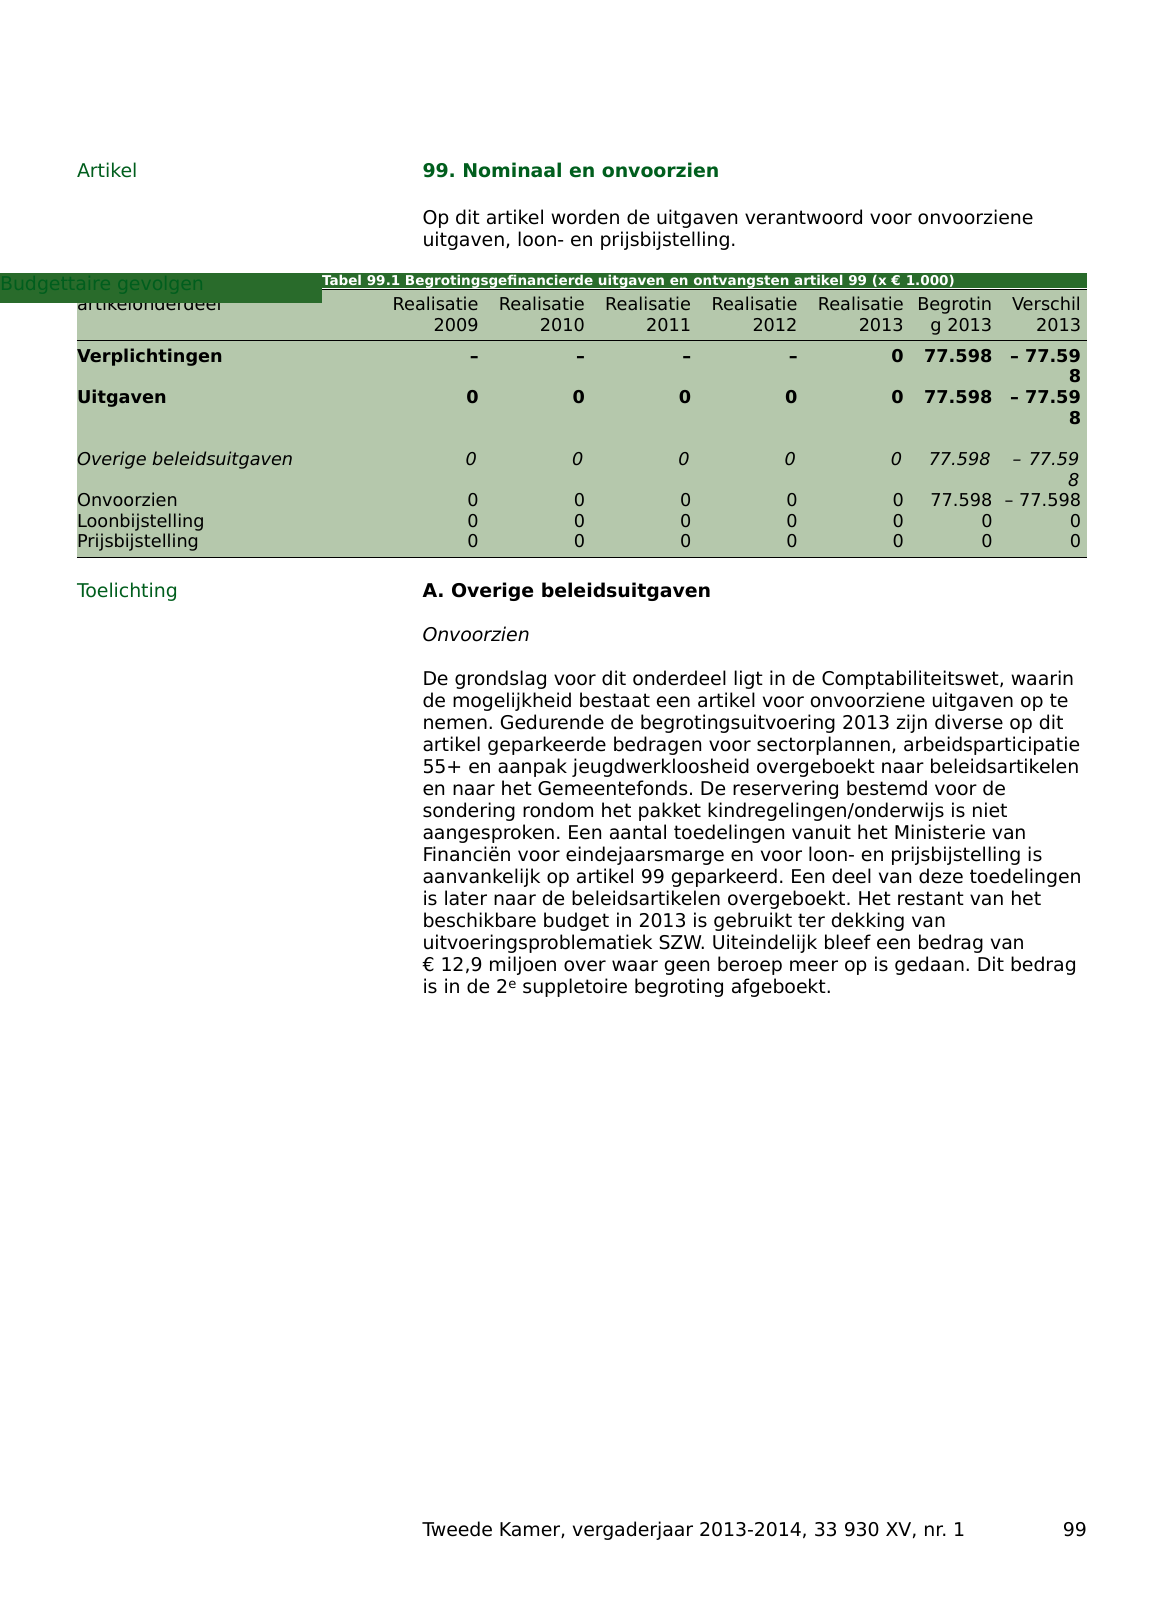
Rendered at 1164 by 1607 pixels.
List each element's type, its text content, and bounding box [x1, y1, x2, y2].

table_cell 0 [484, 490, 591, 511]
table_cell 0 [909, 511, 998, 531]
table_cell [998, 428, 1087, 449]
table_cell Loonbijstelling [77, 511, 378, 531]
table_cell Realisatie 2012 [697, 290, 803, 340]
table_cell Overige beleidsuitgaven [77, 449, 378, 490]
table_cell 0 [484, 449, 591, 490]
table_cell 0 [591, 511, 697, 531]
table_cell – [697, 341, 803, 387]
table_cell – [591, 341, 697, 387]
table_cell – [484, 341, 591, 387]
table_cell 0 [484, 387, 591, 428]
table_cell 77.598 [909, 387, 998, 428]
table_cell [803, 428, 909, 449]
table_cell [77, 428, 378, 449]
table_cell Realisatie 2011 [591, 290, 697, 340]
table_header Tabel 99.1 Begrotingsgefinancierde uitgaven en ontvangsten artikel 99 (x € 1.000) [0, 273, 1087, 303]
table_cell 0 [998, 531, 1087, 557]
text Toelichting [77, 580, 399, 602]
table_cell 0 [591, 490, 697, 511]
table_cell 0 [697, 531, 803, 557]
table_cell 0 [697, 511, 803, 531]
table_cell Onvoorzien [77, 490, 378, 511]
subtitle Onvoorzien [422, 624, 1087, 646]
table_cell [378, 428, 484, 449]
table_cell artikelonderdeel [77, 290, 378, 340]
table_cell 0 [803, 449, 909, 490]
table_cell 0 [803, 490, 909, 511]
text De grondslag voor dit onderdeel ligt in de Comptabiliteitswet, waarin de mogelijkheid bestaat een artikel voor onvoorziene uitgaven op te nemen. Gedurende de begrotingsuitvoering 2013 zijn diverse op dit artikel geparkeerde bedragen voor sectorplannen, arbeidsparticipatie 55+ en aanpak jeugdwerkloosheid overgeboekt naar beleidsartikelen en naar het Gemeentefonds. De reservering bestemd voor de sondering rondom het pakket kindregelingen/onderwijs is niet aangesproken. Een aantal toedelingen vanuit het Ministerie van Financiën voor eindejaarsmarge en voor loon- en prijsbijstelling is aanvankelijk op artikel 99 geparkeerd. Een deel van deze toedelingen is later naar de beleidsartikelen overgeboekt. Het restant van het beschikbare budget in 2013 is gebruikt ter dekking van uitvoeringsproblematiek SZW. Uiteindelijk bleef een bedrag van € 12,9 miljoen over waar geen beroep meer op is gedaan. Dit bedrag is in de 2e suppletoire begroting afgeboekt. [422, 668, 1087, 998]
table_cell Verplichtingen [77, 341, 378, 387]
table_cell 0 [803, 511, 909, 531]
table_cell – [378, 341, 484, 387]
table_cell 0 [378, 449, 484, 490]
subtitle [77, 602, 399, 610]
subtitle [77, 182, 399, 190]
text Artikel [77, 160, 399, 182]
table_cell 77.598 [909, 490, 998, 511]
table_cell 0 [591, 531, 697, 557]
table_cell – 77.598 [998, 449, 1087, 490]
table_cell 0 [697, 490, 803, 511]
table_cell Realisatie 2010 [484, 290, 591, 340]
text Op dit artikel worden de uitgaven verantwoord voor onvoorziene uitgaven, loon- en prijsbijstelling. [422, 207, 1087, 251]
table_cell 0 [697, 449, 803, 490]
table_cell Verschil 2013 [998, 290, 1087, 340]
table_cell [909, 428, 998, 449]
table_cell 0 [697, 387, 803, 428]
table_cell 0 [378, 531, 484, 557]
table_cell [591, 428, 697, 449]
table_cell 0 [484, 531, 591, 557]
table_cell – 77.598 [998, 341, 1087, 387]
table_cell 0 [484, 511, 591, 531]
subtitle A. Overige beleidsuitgaven [422, 580, 1087, 602]
table_cell 0 [591, 449, 697, 490]
table_cell Uitgaven [77, 387, 378, 428]
table_cell 0 [998, 511, 1087, 531]
table_cell [484, 428, 591, 449]
table_cell 0 [591, 387, 697, 428]
table_cell Begroting 2013 [909, 290, 998, 340]
table_cell 0 [909, 531, 998, 557]
table_cell 0 [803, 531, 909, 557]
subtitle 99. Nominaal en onvoorzien [422, 160, 1087, 182]
table_cell 0 [378, 387, 484, 428]
table_cell 77.598 [909, 449, 998, 490]
table_cell 0 [803, 341, 909, 387]
table_cell 0 [378, 511, 484, 531]
table_cell Realisatie 2013 [803, 290, 909, 340]
table_cell 77.598 [909, 341, 998, 387]
table_cell Realisatie 2009 [378, 290, 484, 340]
table_cell – 77.598 [998, 387, 1087, 428]
table_cell 0 [803, 387, 909, 428]
table_cell 0 [378, 490, 484, 511]
table_cell Prijsbijstelling [77, 531, 378, 557]
table_cell [697, 428, 803, 449]
table_cell – 77.598 [998, 490, 1087, 511]
